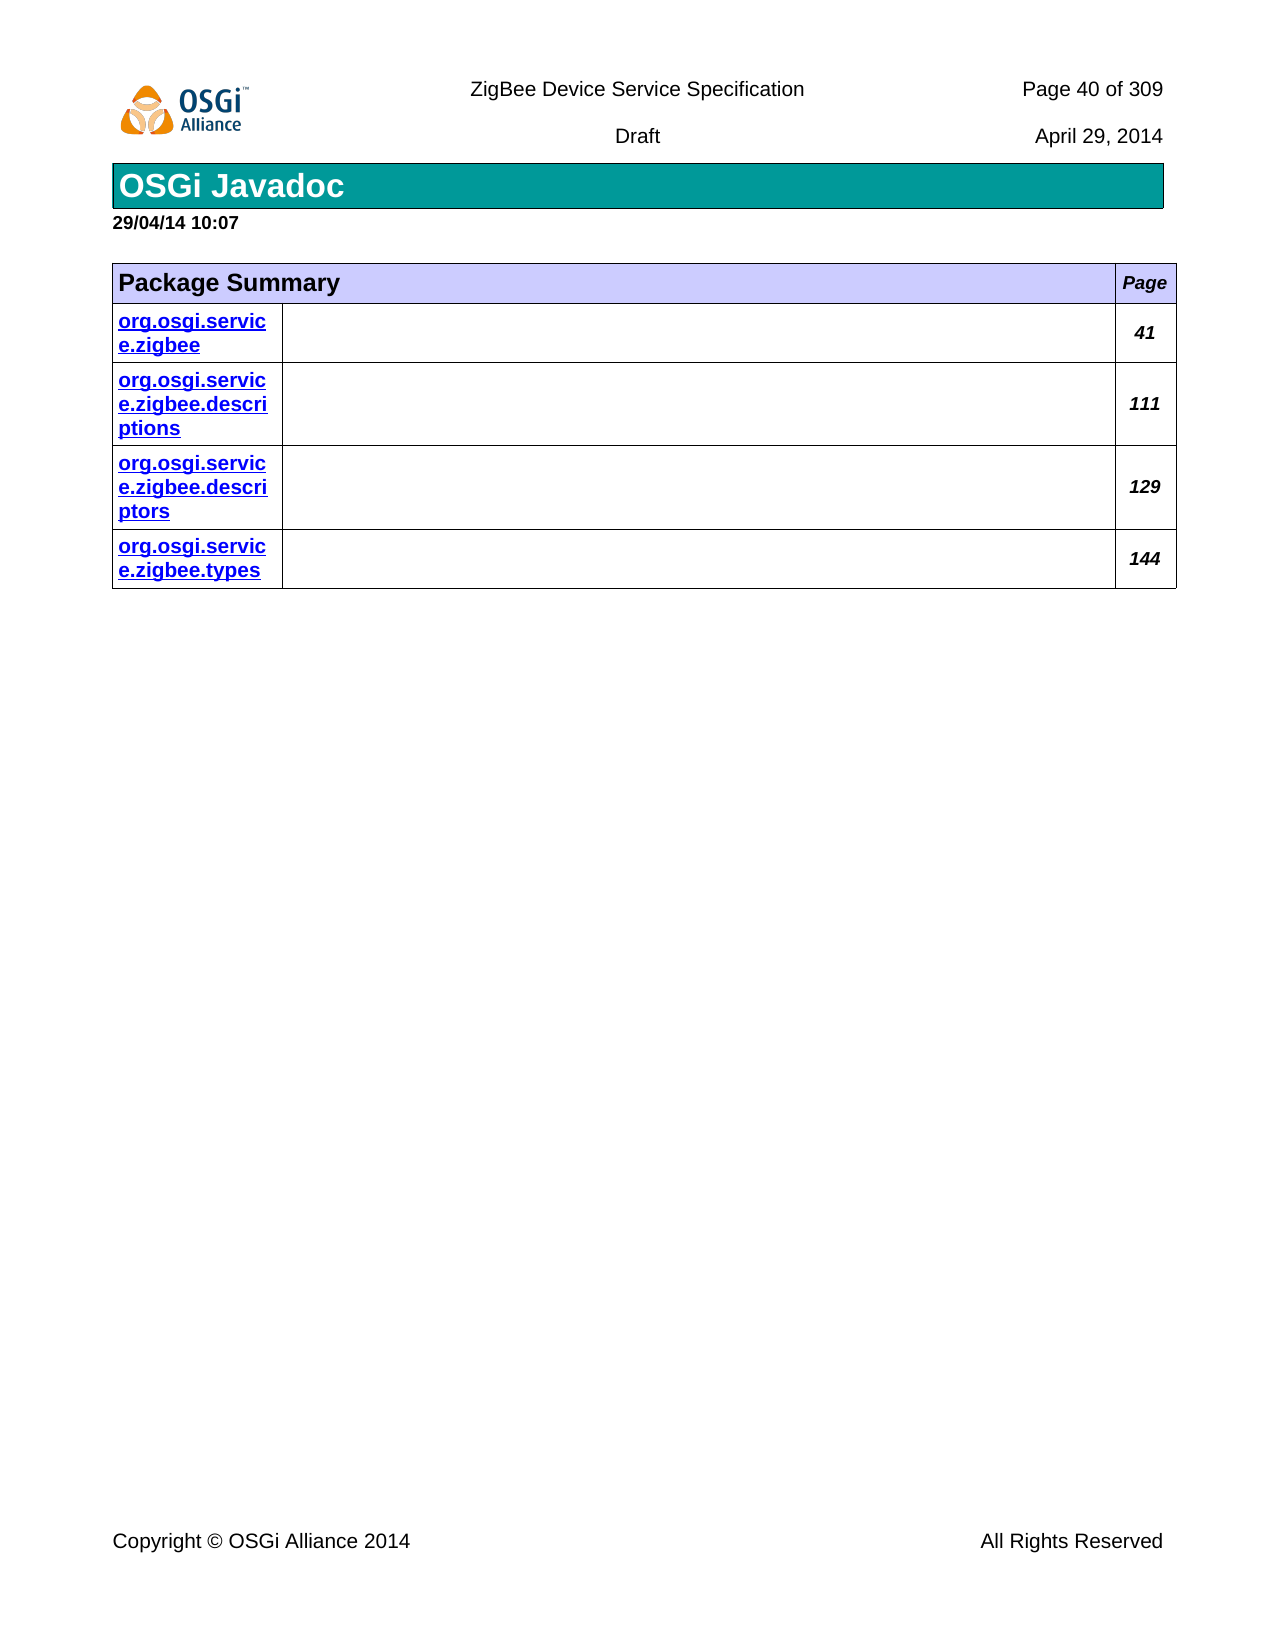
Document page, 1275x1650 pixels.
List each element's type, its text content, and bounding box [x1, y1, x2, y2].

table_cell 129 [1116, 446, 1176, 528]
table_cell org.osgi.service.zigbee.descriptions [113, 363, 282, 445]
text 29/04/14 10:07 [112, 212, 1163, 233]
table_header Package Summary [113, 264, 1115, 303]
table_cell 41 [1116, 304, 1176, 362]
table_cell 111 [1116, 363, 1176, 445]
table_cell org.osgi.service.zigbee [113, 304, 282, 362]
picture [113, 78, 257, 142]
table_cell [283, 304, 1115, 362]
subtitle OSGi Javadoc [114, 164, 1163, 208]
table_header Page [1116, 264, 1176, 303]
table_cell [283, 446, 1115, 528]
table_cell [283, 363, 1115, 445]
table_cell org.osgi.service.zigbee.descriptors [113, 446, 282, 528]
table_cell 144 [1116, 530, 1176, 588]
table_cell [283, 530, 1115, 588]
table_cell org.osgi.service.zigbee.types [113, 530, 282, 588]
